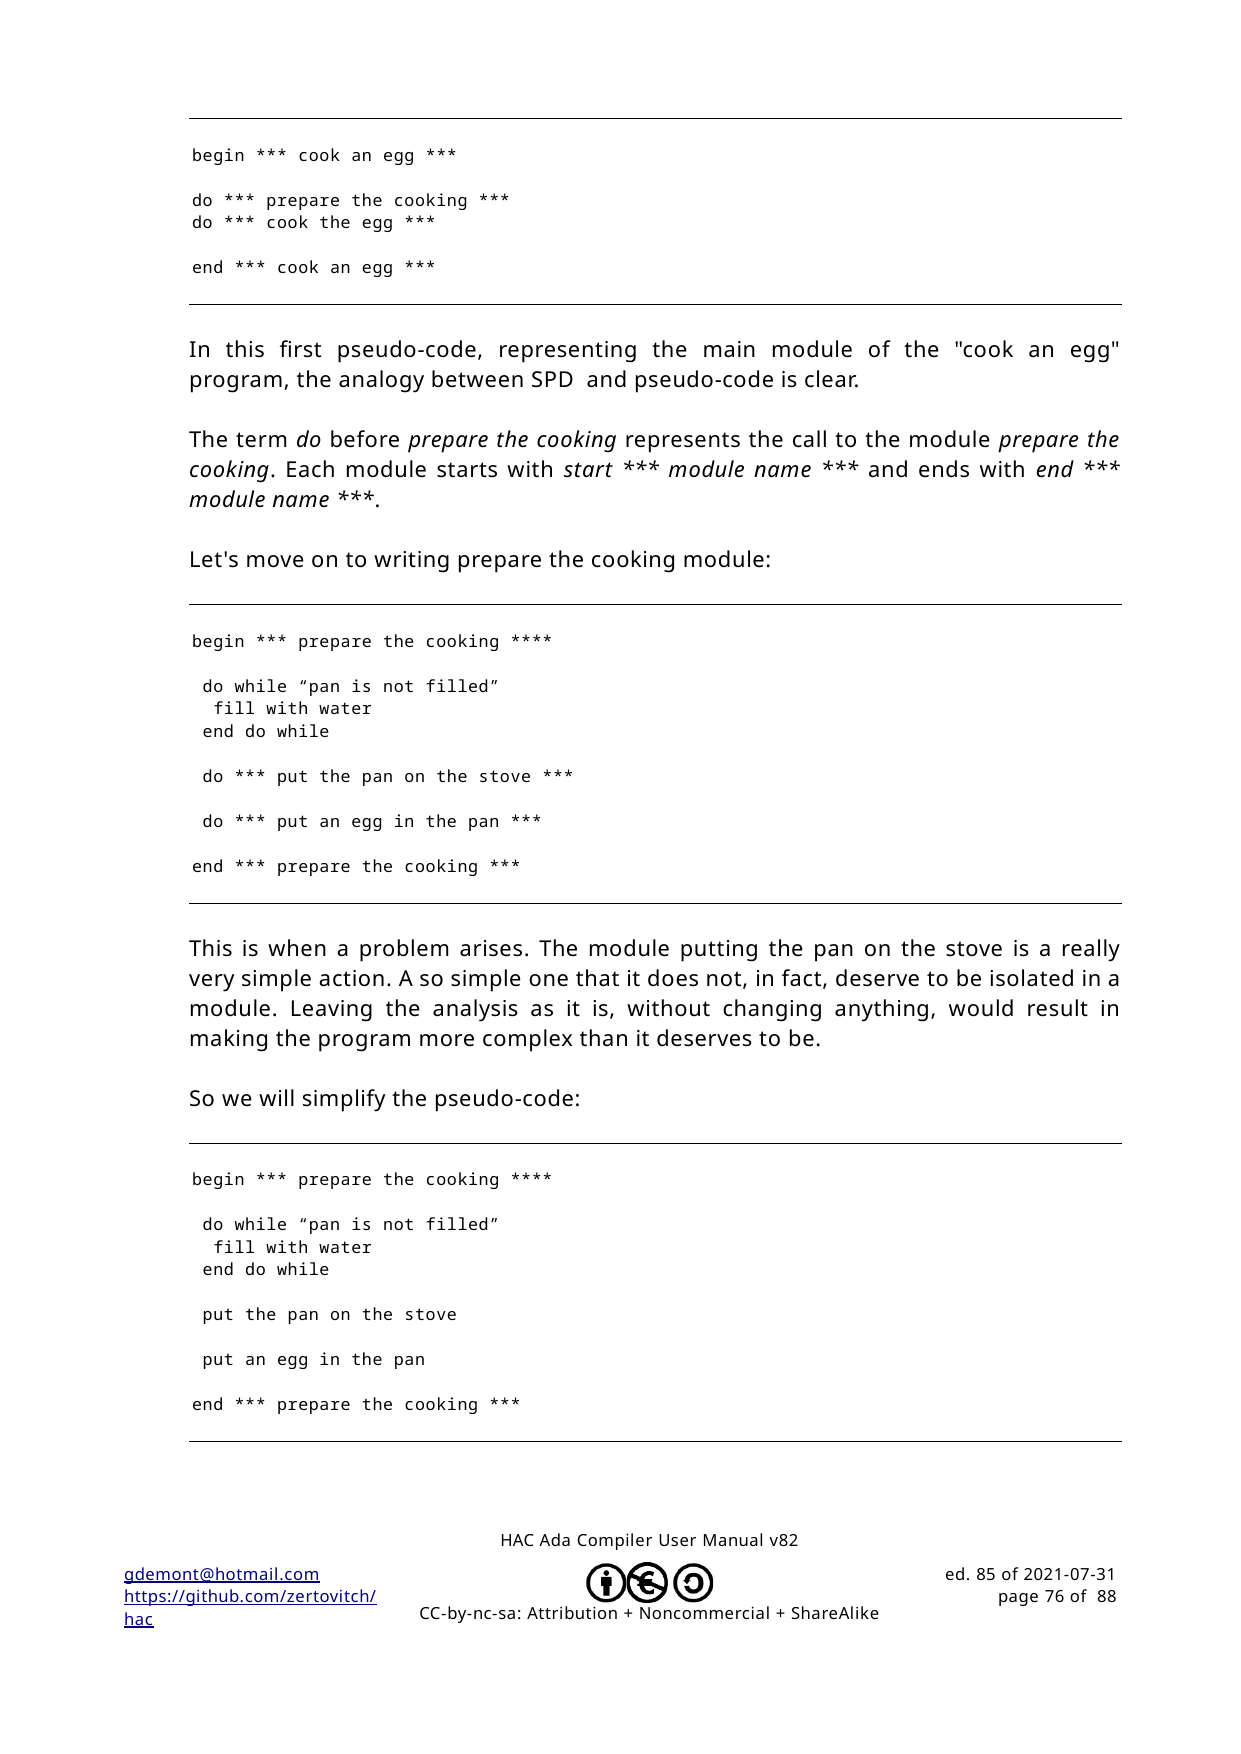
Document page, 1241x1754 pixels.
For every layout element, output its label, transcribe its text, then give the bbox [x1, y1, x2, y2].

list do while “pan is not filled” [189, 649, 1122, 694]
list do *** put the pan on the stove *** [189, 762, 1122, 784]
list fill with water [189, 694, 1122, 717]
list do *** prepare the cooking *** [189, 163, 1122, 208]
list do *** cook the egg *** [189, 208, 1122, 231]
list begin *** cook an egg *** [189, 119, 1122, 163]
picture [585, 1562, 668, 1603]
list put an egg in the pan [189, 1323, 1122, 1368]
list put the pan on the stove [189, 1300, 1122, 1323]
list end *** cook an egg *** [189, 231, 1122, 304]
list end *** prepare the cooking *** [189, 829, 1122, 903]
text In this first pseudo-code, representing the main module of the "cook an egg" program, the analogy between SPD and pseudo-code is clear. [189, 334, 1122, 394]
text Let's move on to writing prepare the cooking module: [189, 544, 1122, 574]
list begin *** prepare the cooking **** [189, 605, 1122, 649]
list do *** put an egg in the pan *** [189, 784, 1122, 829]
text This is when a problem arises. The module putting the pan on the stove is a really very simple action. A so simple one that it does not, in fact, deserve to be isolated in a module. Leaving the analysis as it is, without changing anything, would result in making the program more complex than it deserves to be. [189, 933, 1122, 1053]
list fill with water [189, 1233, 1122, 1255]
list end do while [189, 1255, 1122, 1281]
picture [672, 1562, 714, 1603]
list end *** prepare the cooking *** [189, 1368, 1122, 1441]
list begin *** prepare the cooking **** [189, 1144, 1122, 1188]
text The term do before prepare the cooking represents the call to the module prepare the cooking. Each module starts with start *** module name *** and ends with end *** module name ***. [189, 424, 1122, 514]
text So we will simplify the pseudo-code: [189, 1083, 1122, 1113]
list do while “pan is not filled” [189, 1188, 1122, 1233]
list end do while [189, 717, 1122, 742]
